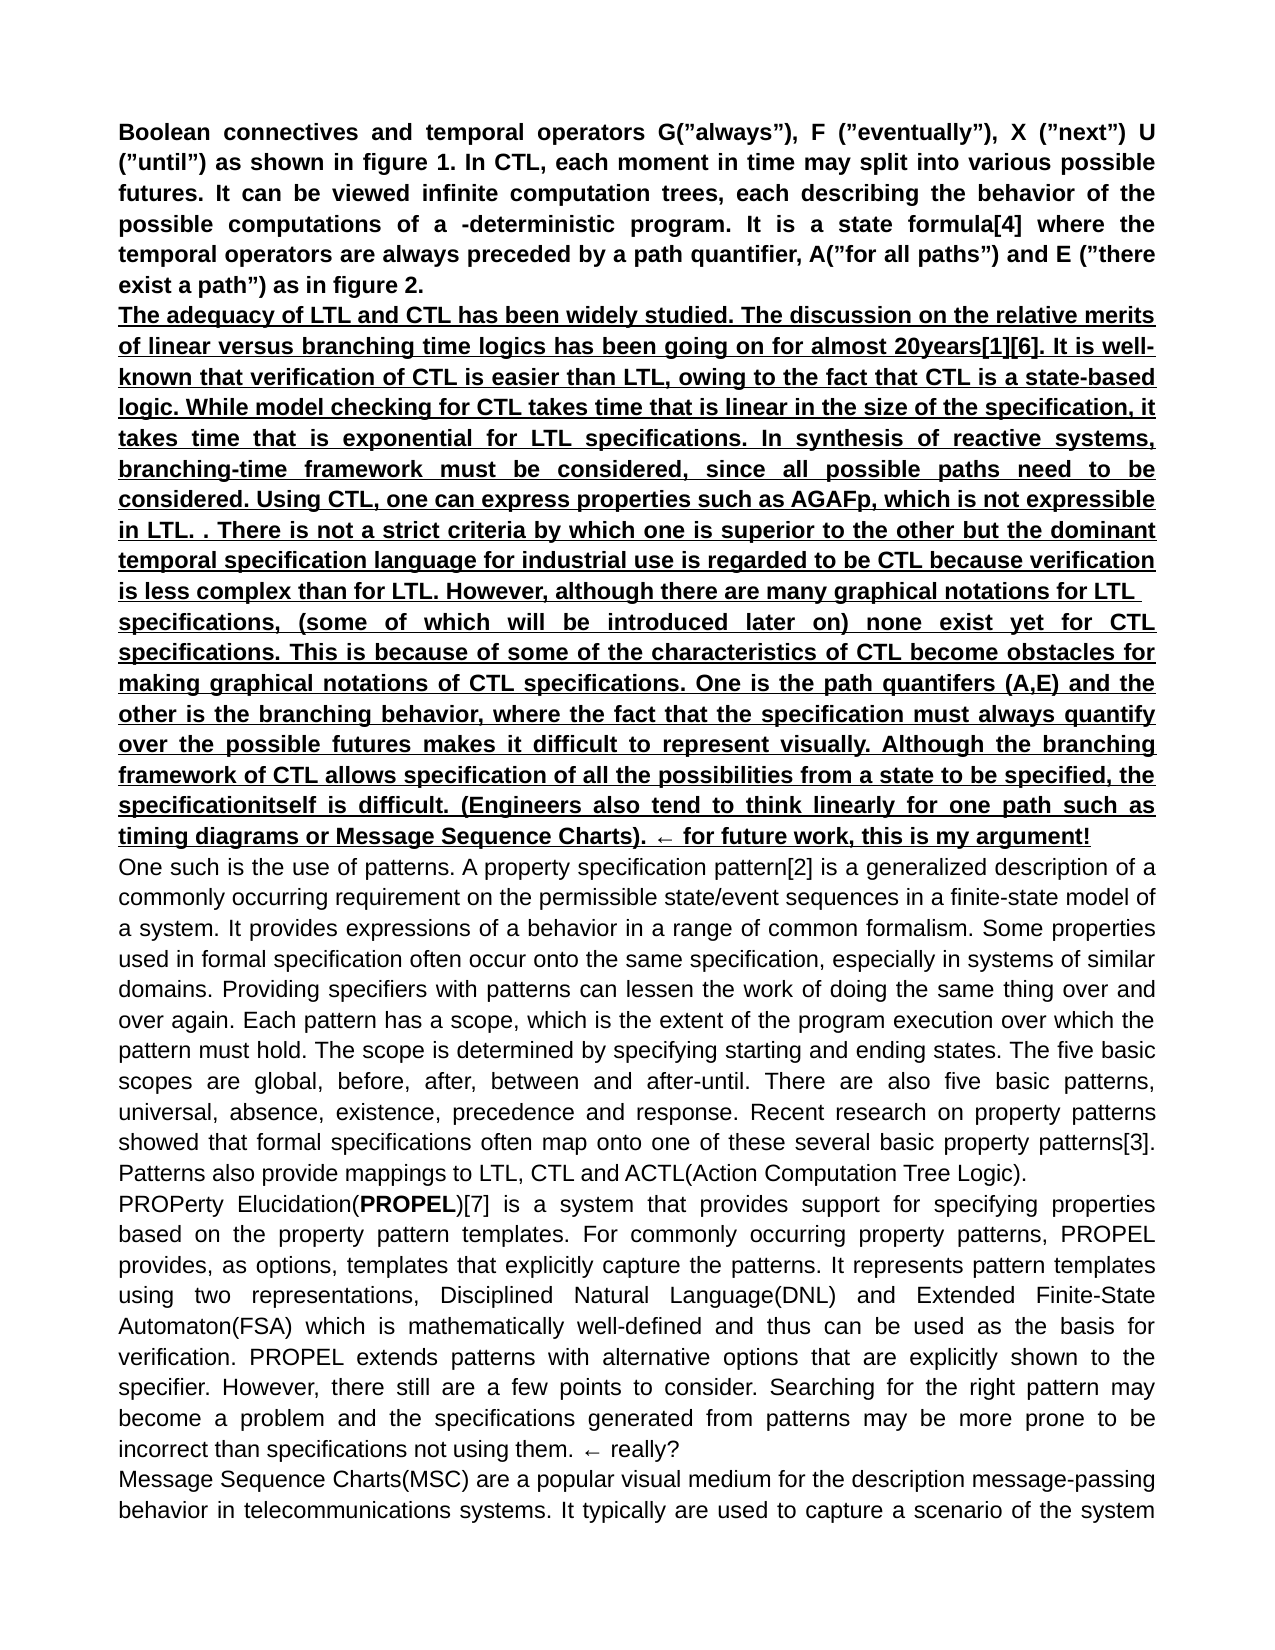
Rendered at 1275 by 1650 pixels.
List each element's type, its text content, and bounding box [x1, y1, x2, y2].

text Message Sequence Charts(MSC) are a popular visual medium for the description message-passing behavior in telecommunications systems. It typically are used to capture a scenario of the system [118, 1466, 1157, 1523]
text temporal specification language for industrial use is regarded to be CTL because verification is less complex than for LTL. However, although there are many graphical notations for LTL [118, 541, 1157, 604]
text framework of CTL allows specification of all the possibilities from a state to be specified, the specificationitself is difficult. (Engineers also tend to think linearly for one path such as timing diagrams or Message Sequence Charts). ← for future work, this is my argument! [118, 755, 1157, 849]
text specifications, (some of which will be introduced later on) none exist yet for CTL [118, 608, 1157, 632]
text Boolean connectives and temporal operators G(”always”), F (”eventually”), X (”next”) U (”until”) as shown in figure 1. In CTL, each moment in time may split into various possible futures. It can be viewed infinite computation trees, each describing the behavior of the possible computations of a -deterministic program. It is a state formula[4] where the temporal operators are always preceded by a path quantifier, A(”for all paths”) and E (”there exist a path”) as in figure 2. [118, 118, 1157, 298]
text logic. While model checking for CTL takes time that is linear in the size of the specification, it takes time that is exponential for LTL specifications. In synthesis of reactive systems, branching-time framework must be considered, since all possible paths need to be considered. Using CTL, one can express properties such as AGAFp, which is not expressible [118, 388, 1157, 512]
text in LTL. . There is not a strict criteria by which one is superior to the other but the dominant [118, 516, 1157, 540]
text specifications. This is because of some of the characteristics of CTL become obstacles for making graphical notations of CTL specifications. One is the path quantifers (A,E) and the other is the branching behavior, where the fact that the specification must always quantify over the possible futures makes it difficult to represent visually. Although the branching [118, 633, 1157, 754]
text One such is the use of patterns. A property specification pattern[2] is a generalized description of a commonly occurring requirement on the permissible state/event sequences in a finite-state model of a system. It provides expressions of a behavior in a range of common formalism. Some properties used in formal specification often occur onto the same specification, especially in systems of similar domains. Providing specifiers with patterns can lessen the work of doing the same thing over and over again. Each pattern has a scope, which is the extent of the program execution over which the pattern must hold. The scope is determined by specifying starting and ending states. The five basic scopes are global, before, after, between and after-until. There are also five basic patterns, universal, absence, existence, precedence and response. Recent research on property patterns showed that formal specifications often map onto one of these several basic property patterns[3]. Patterns also provide mappings to LTL, CTL and ACTL(Action Computation Tree Logic). [118, 853, 1157, 1186]
text The adequacy of LTL and CTL has been widely studied. The discussion on the relative merits of linear versus branching time logics has been going on for almost 20years[1][6]. It is well-known that verification of CTL is easier than LTL, owing to the fact that CTL is a state-based [118, 302, 1157, 387]
text PROPerty Elucidation(PROPEL)[7] is a system that provides support for specifying properties based on the property pattern templates. For commonly occurring property patterns, PROPEL provides, as options, templates that explicitly capture the patterns. It represents pattern templates using two representations, Disciplined Natural Language(DNL) and Extended Finite-State Automaton(FSA) which is mathematically well-defined and thus can be used as the basis for verification. PROPEL extends patterns with alternative options that are explicitly shown to the specifier. However, there still are a few points to consider. Searching for the right pattern may become a problem and the specifications generated from patterns may be more prone to be incorrect than specifications not using them. ← really? [118, 1190, 1157, 1462]
